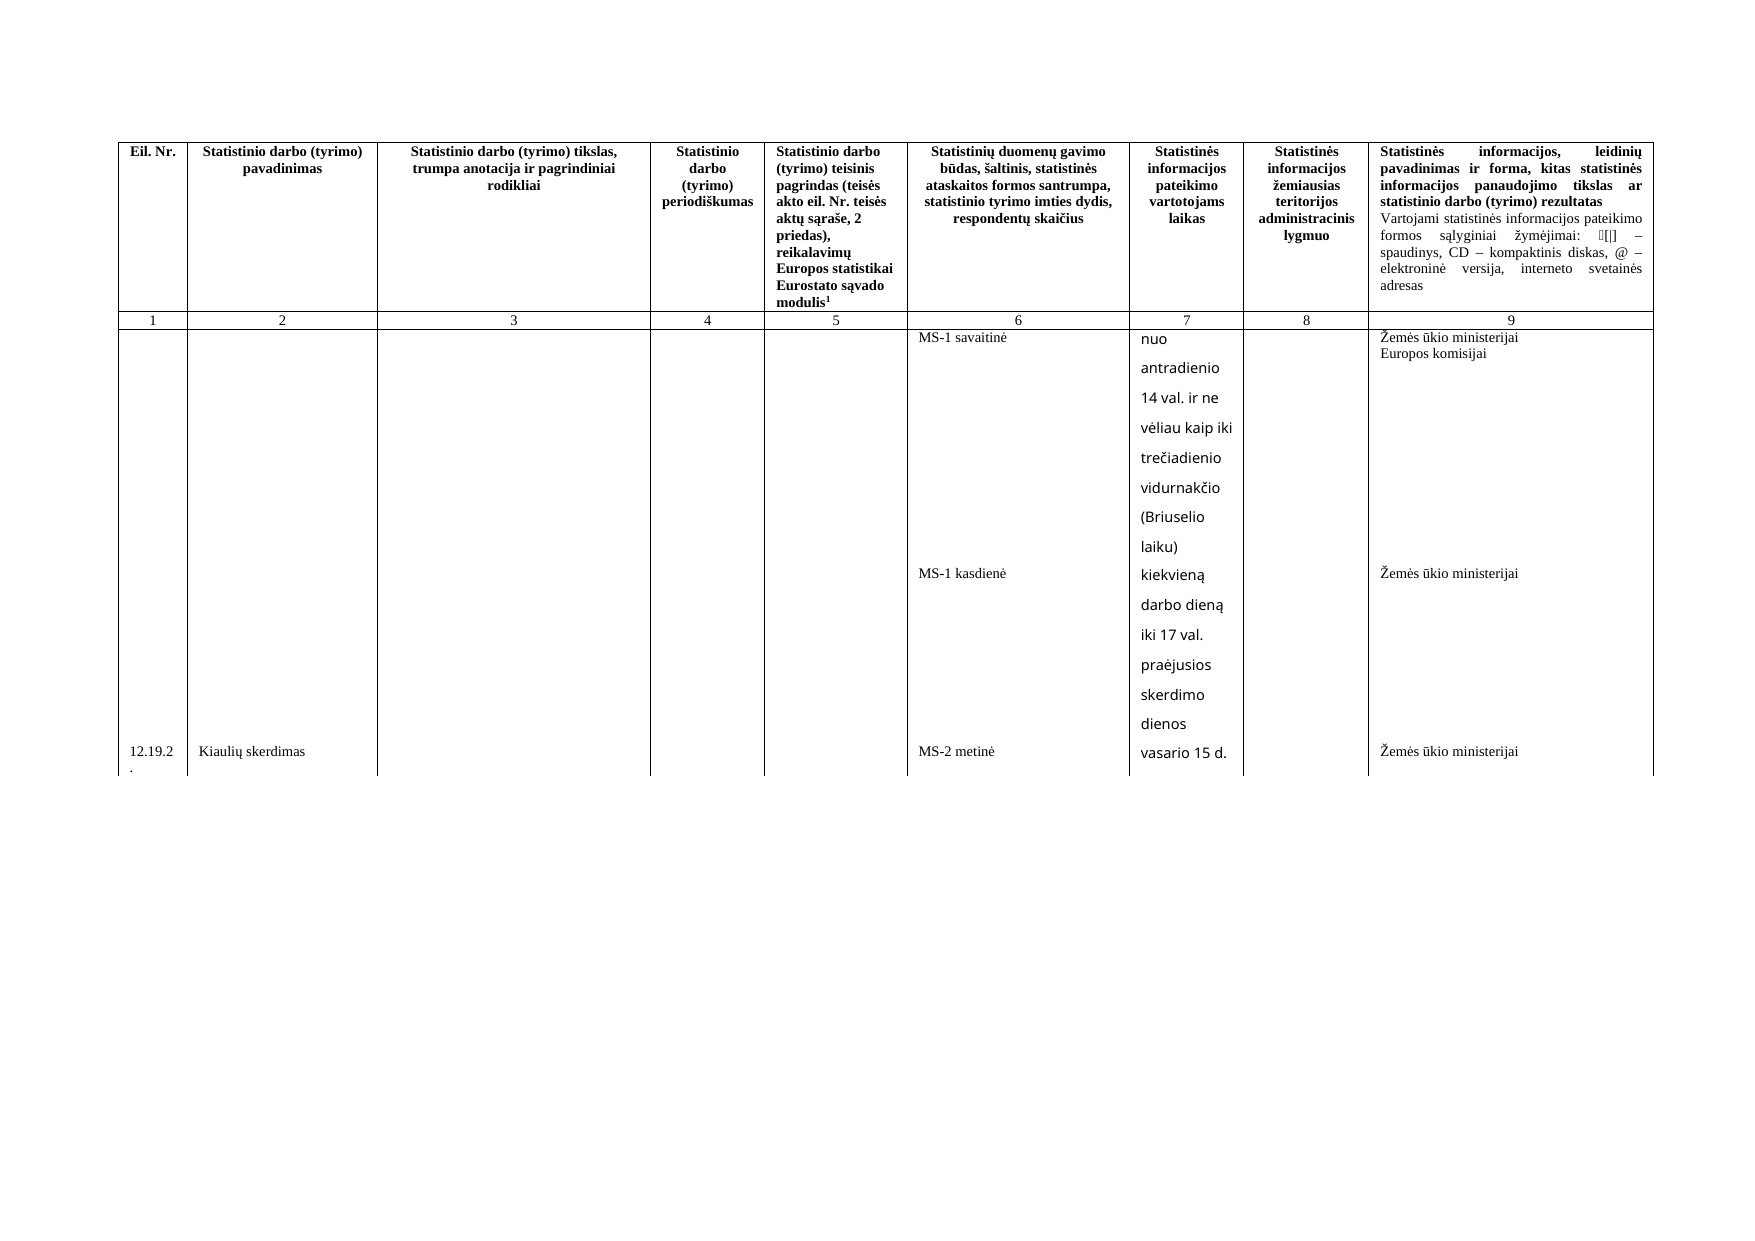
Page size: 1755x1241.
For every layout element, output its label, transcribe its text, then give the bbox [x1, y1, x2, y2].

table_cell 5 [765, 312, 907, 328]
table_header Statistinės informacijos žemiausias teritorijos administracinis lygmuo [1244, 143, 1368, 311]
table_cell Žemės ūkio ministerijai [1369, 565, 1653, 742]
table_cell [378, 743, 650, 776]
table_header Statistinės informacijos pateikimo vartotojams laikas [1130, 143, 1243, 311]
table_cell [1244, 330, 1368, 742]
table_cell [765, 330, 907, 742]
table_cell MS-2 metinė [908, 743, 1129, 776]
table_cell MS-1 savaitinė [908, 330, 1129, 565]
table_cell Žemės ūkio ministerijai [1369, 743, 1653, 776]
table_cell 12.19.2. [119, 743, 187, 776]
table_cell [651, 330, 764, 742]
table_cell Kiaulių skerdimas [188, 743, 377, 776]
table_cell 9 [1369, 312, 1653, 328]
table_cell [119, 330, 187, 742]
table_cell 3 [378, 312, 650, 328]
table_cell [378, 330, 650, 742]
table_cell 2 [188, 312, 377, 328]
table_cell 6 [908, 312, 1129, 328]
table_cell 4 [651, 312, 764, 328]
table_header Statistinio darbo (tyrimo) tikslas, trumpa anotacija ir pagrindiniai rodikliai [378, 143, 650, 311]
table_header Statistinio darbo (tyrimo) periodiškumas [651, 143, 764, 311]
table_header Statistinės informacijos, leidinių pavadinimas ir forma, kitas statistinės informacijos panaudojimo tikslas ar statistinio darbo (tyrimo) rezultatas Vartojami statistinės informacijos pateikimo formos sąlyginiai žymėjimai: [|] – spaudinys, CD – kompaktinis diskas, @ – elektroninė versija, interneto svetainės adresas [1369, 143, 1653, 311]
table_header Statistinio darbo (tyrimo) teisinis pagrindas (teisės akto eil. Nr. teisės aktų sąraše, 2 priedas), reikalavimų Europos statistikai Eurostato sąvado modulis1 [765, 143, 907, 311]
table_cell kiekvieną darbo dieną iki 17 val. praėjusios skerdimo dienos [1130, 565, 1243, 742]
table_cell vasario 15 d. [1130, 743, 1243, 776]
table_cell 7 [1130, 312, 1243, 328]
table_cell 1 [119, 312, 187, 328]
table_cell 8 [1244, 312, 1368, 328]
table_header Statistinių duomenų gavimo būdas, šaltinis, statistinės ataskaitos formos santrumpa, statistinio tyrimo imties dydis, respondentų skaičius [908, 143, 1129, 311]
table_cell [1244, 743, 1368, 776]
table_header Eil. Nr. [119, 143, 187, 311]
table_header Statistinio darbo (tyrimo) pavadinimas [188, 143, 377, 311]
table_cell MS-1 kasdienė [908, 565, 1129, 742]
table_cell [188, 330, 377, 742]
table_cell nuo antradienio 14 val. ir ne vėliau kaip iki trečiadienio vidurnakčio (Briuselio laiku) [1130, 330, 1243, 565]
table_cell [651, 743, 764, 776]
table_cell [765, 743, 907, 776]
table_cell Žemės ūkio ministerijai Europos komisijai [1369, 330, 1653, 565]
